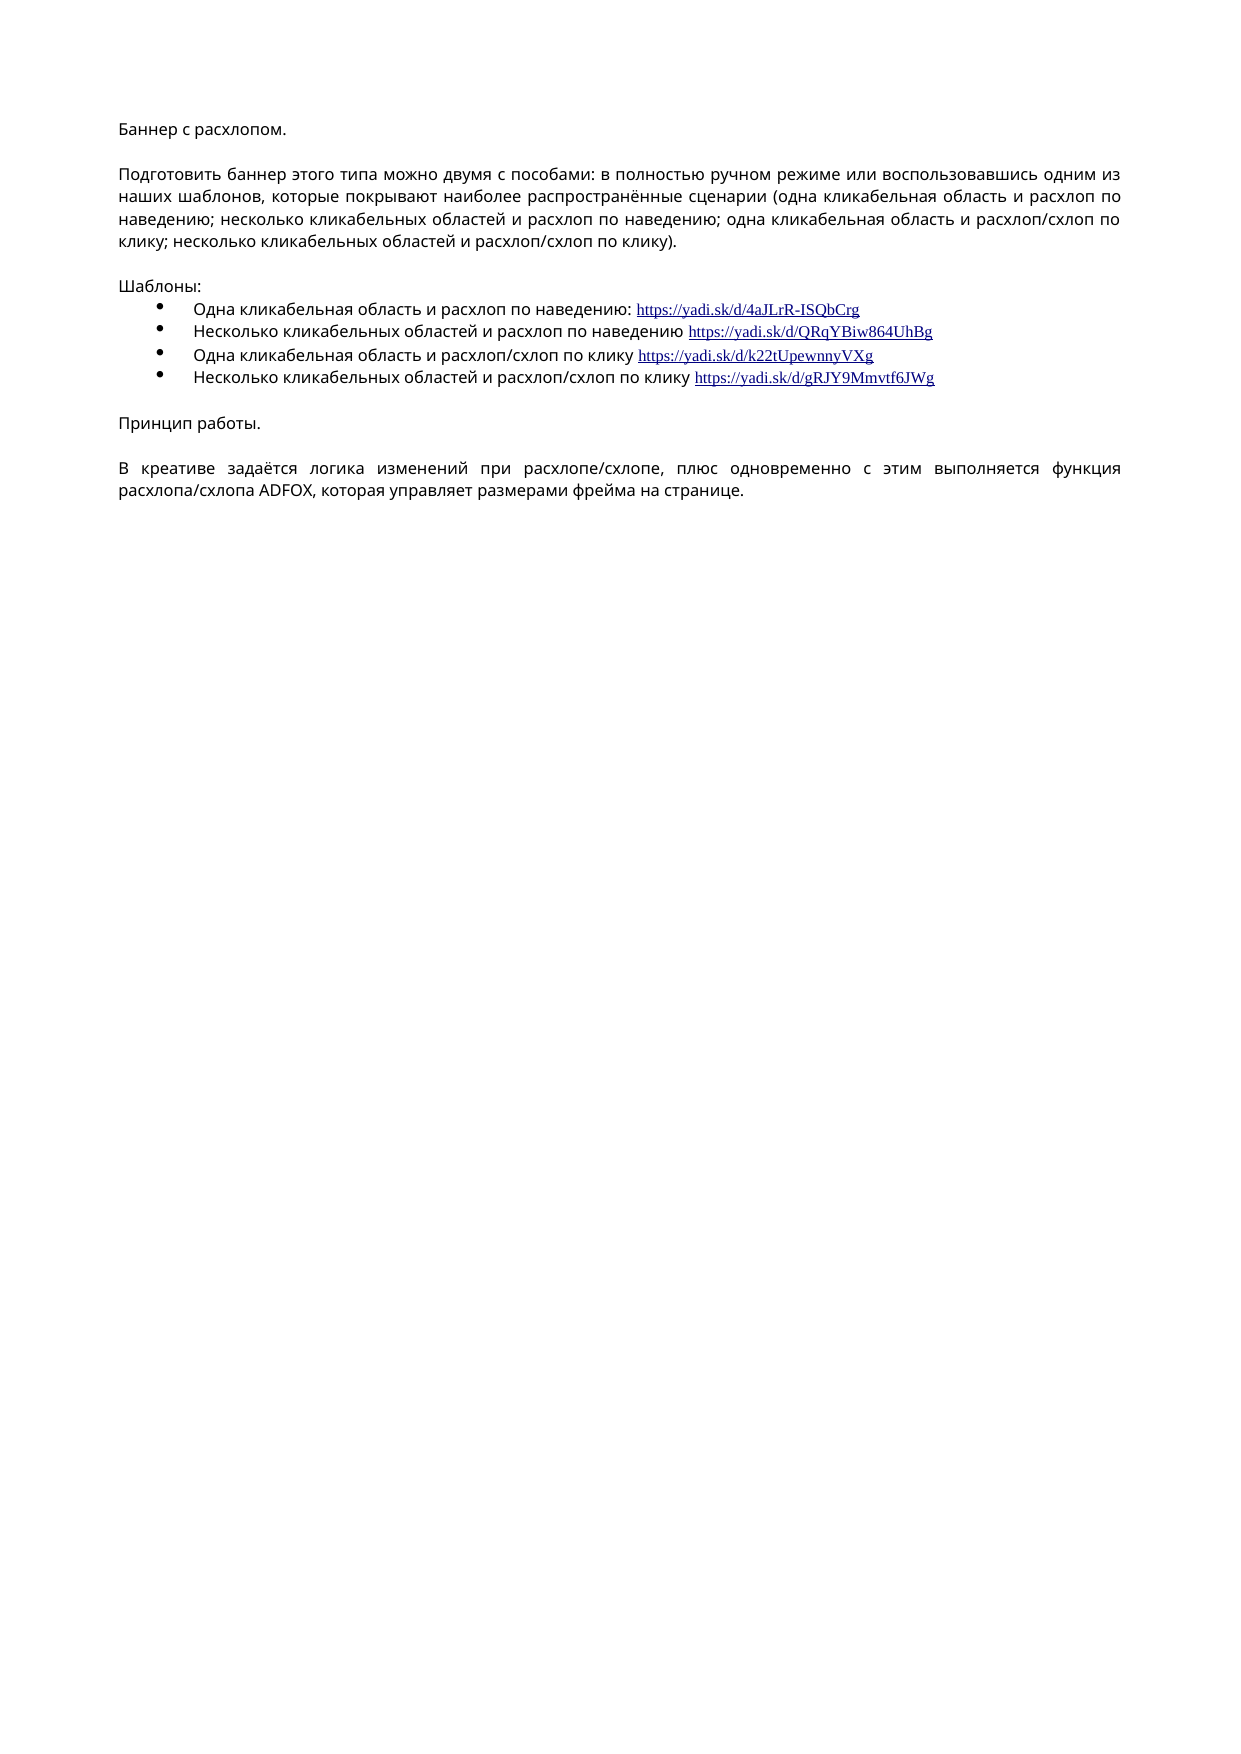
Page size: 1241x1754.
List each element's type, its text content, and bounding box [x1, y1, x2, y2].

list Одна кликабельная область и расхлоп по наведению: https://yadi.sk/d/4aJLrR-ISQbCrg [156, 297, 1122, 320]
text Баннер с расхлопом. [118, 118, 1122, 141]
text Подготовить баннер этого типа можно двумя с пособами: в полностью ручном режиме или воспользовавшись одним из наших шаблонов, которые покрывают наиболее распространённые сценарии (одна кликабельная область и расхлоп по наведению; несколько кликабельных областей и расхлоп по наведению; одна кликабельная область и расхлоп/схлоп по клику; несколько кликабельных областей и расхлоп/схлоп по клику). [118, 163, 1122, 252]
text Принцип работы. [118, 412, 1122, 434]
list Несколько кликабельных областей и расхлоп/схлоп по клику https://yadi.sk/d/gRJY9Mmvtf6JWg [156, 366, 1122, 389]
text В креативе задаётся логика изменений при расхлопе/схлопе, плюс одновременно с этим выполняется функция расхлопа/схлопа ADFOX, которая управляет размерами фрейма на странице. [118, 457, 1122, 501]
list Несколько кликабельных областей и расхлоп по наведению https://yadi.sk/d/QRqYBiw864UhBg [156, 320, 1122, 343]
text Шаблоны: [118, 275, 1122, 297]
list Одна кликабельная область и расхлоп/схлоп по клику https://yadi.sk/d/k22tUpewnnyVXg [156, 343, 1122, 366]
